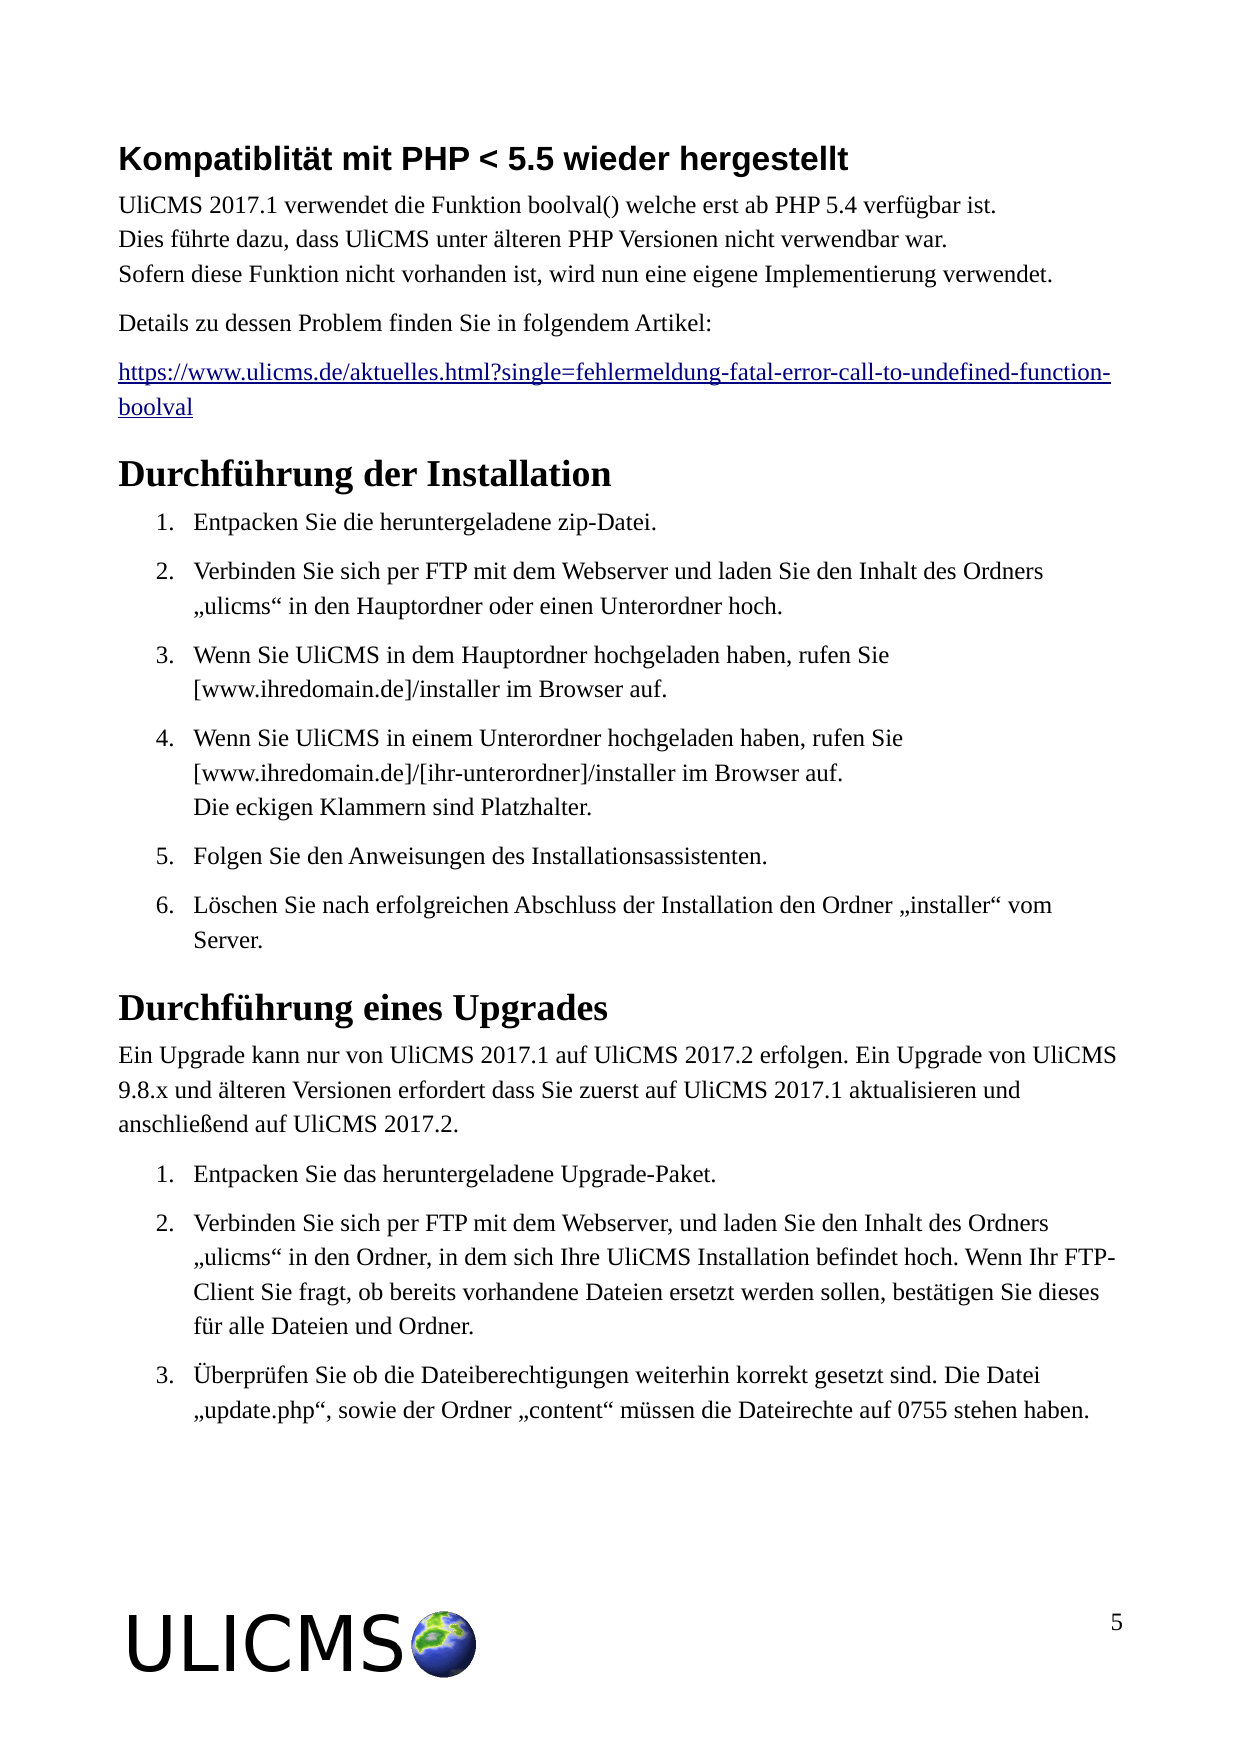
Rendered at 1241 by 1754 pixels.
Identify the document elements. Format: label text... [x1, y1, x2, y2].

list Wenn Sie UliCMS in dem Hauptordner hochgeladen haben, rufen Sie [www.ihredomain.de]/installer im Browser auf. [156, 640, 1123, 703]
subtitle Kompatiblität mit PHP < 5.5 wieder hergestellt [118, 139, 1123, 178]
list Verbinden Sie sich per FTP mit dem Webserver, und laden Sie den Inhalt des Ordners „ulicms“ in den Ordner, in dem sich Ihre UliCMS Installation befindet hoch. Wenn Ihr FTP-Client Sie fragt, ob bereits vorhandene Dateien ersetzt werden sollen, bestätigen Sie dieses für alle Dateien und Ordner. [156, 1208, 1123, 1340]
list Verbinden Sie sich per FTP mit dem Webserver und laden Sie den Inhalt des Ordners „ulicms“ in den Hauptordner oder einen Unterordner hoch. [156, 556, 1123, 619]
list Folgen Sie den Anweisungen des Installationsassistenten. [156, 841, 1123, 870]
subtitle Durchführung der Installation [118, 451, 1123, 495]
list Wenn Sie UliCMS in einem Unterordner hochgeladen haben, rufen Sie [www.ihredomain.de]/[ihr-unterordner]/installer im Browser auf. Die eckigen Klammern sind Platzhalter. [156, 723, 1123, 821]
text Ein Upgrade kann nur von UliCMS 2017.1 auf UliCMS 2017.2 erfolgen. Ein Upgrade von UliCMS 9.8.x und älteren Versionen erfordert dass Sie zuerst auf UliCMS 2017.1 aktualisieren und anschließend auf UliCMS 2017.2. [118, 1041, 1123, 1138]
text https://www.ulicms.de/aktuelles.html?single=fehlermeldung-fatal-error-call-to-undefined-function-boolval [118, 357, 1123, 420]
subtitle Durchführung eines Upgrades [118, 984, 1123, 1028]
picture [118, 1607, 479, 1681]
list Entpacken Sie die heruntergeladene zip-Datei. [156, 507, 1123, 536]
list Löschen Sie nach erfolgreichen Abschluss der Installation den Ordner „installer“ vom Server. [156, 891, 1123, 954]
list Entpacken Sie das heruntergeladene Upgrade-Paket. [156, 1159, 1123, 1187]
text UliCMS 2017.1 verwendet die Funktion boolval() welche erst ab PHP 5.4 verfügbar ist. Dies führte dazu, dass UliCMS unter älteren PHP Versionen nicht verwendbar war. Sofern diese Funktion nicht vorhanden ist, wird nun eine eigene Implementierung verwendet. [118, 190, 1123, 288]
list Überprüfen Sie ob die Dateiberechtigungen weiterhin korrekt gesetzt sind. Die Datei „update.php“, sowie der Ordner „content“ müssen die Dateirechte auf 0755 stehen haben. [156, 1360, 1123, 1423]
text Details zu dessen Problem finden Sie in folgendem Artikel: [118, 308, 1123, 337]
